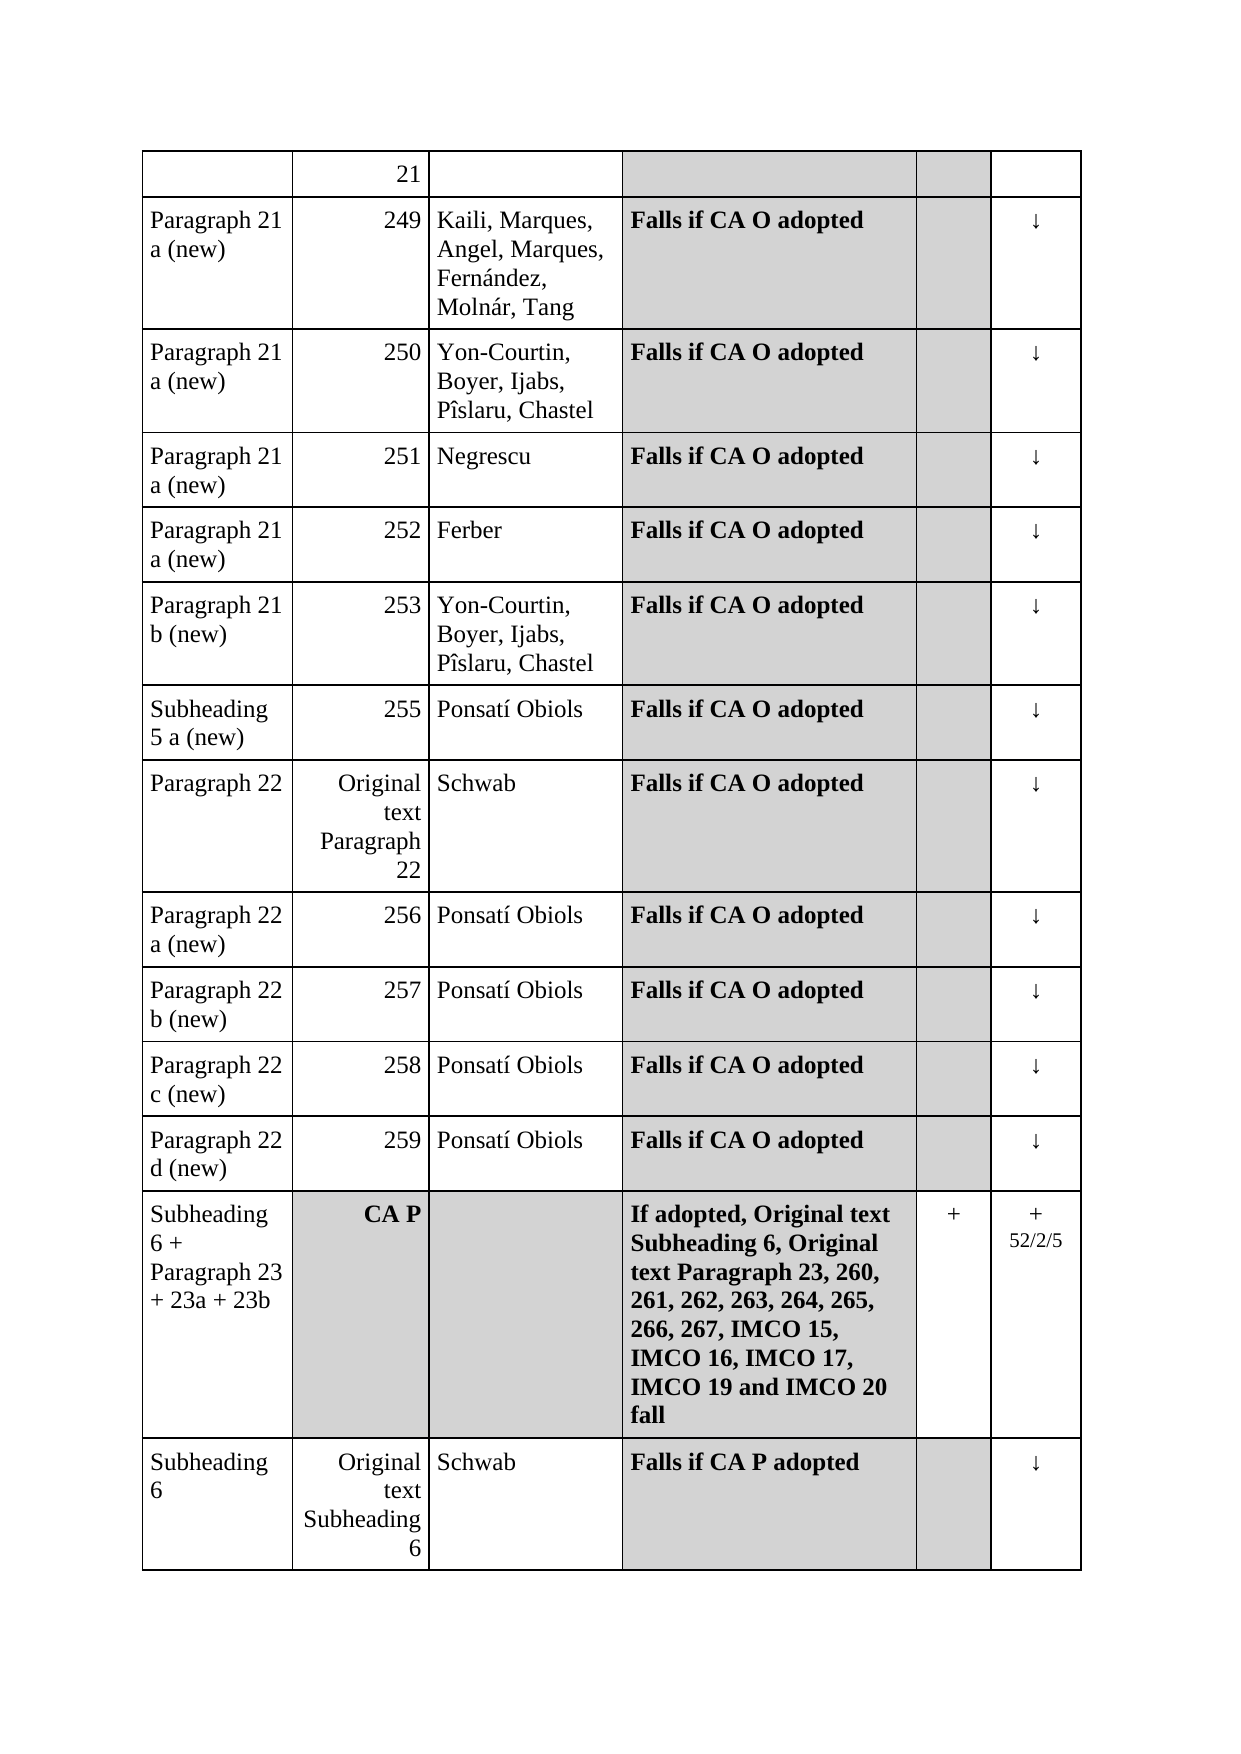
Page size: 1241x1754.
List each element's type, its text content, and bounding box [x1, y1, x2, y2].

table_cell [430, 152, 622, 196]
table_cell ↓ [992, 198, 1080, 328]
table_cell Yon-Courtin, Boyer, Ijabs, Pîslaru, Chastel [430, 583, 622, 684]
table_cell ↓ [992, 583, 1080, 684]
table_cell CA P [293, 1192, 428, 1437]
table_cell ↓ [992, 968, 1080, 1041]
table_cell [917, 1117, 990, 1190]
table_cell Ponsatí Obiols [430, 686, 622, 759]
table_cell [917, 1439, 990, 1569]
table_cell [917, 1042, 990, 1115]
table_cell Falls if CA O adopted [623, 583, 916, 684]
table_cell [917, 198, 990, 328]
table_cell Schwab [430, 1439, 622, 1569]
table_cell Falls if CA O adopted [623, 198, 916, 328]
table_cell 256 [293, 893, 428, 966]
table_cell Paragraph 21 b (new) [143, 583, 292, 684]
table_cell Falls if CA O adopted [623, 330, 916, 432]
table_cell Negrescu [430, 433, 622, 506]
table_cell Paragraph 21 a (new) [143, 508, 292, 581]
table_cell Paragraph 22 d (new) [143, 1117, 292, 1190]
table_cell Original text Paragraph 22 [293, 761, 428, 891]
table_cell [917, 893, 990, 966]
table_cell 258 [293, 1042, 428, 1115]
table_cell 255 [293, 686, 428, 759]
table_cell 250 [293, 330, 428, 432]
table_cell 249 [293, 198, 428, 328]
table_cell [917, 330, 990, 432]
table_cell ↓ [992, 686, 1080, 759]
table_cell ↓ [992, 761, 1080, 891]
table_cell 251 [293, 433, 428, 506]
table_cell Subheading 6 [143, 1439, 292, 1569]
table_cell Paragraph 22 b (new) [143, 968, 292, 1041]
table_cell [143, 152, 292, 196]
table_cell ↓ [992, 1439, 1080, 1569]
table_cell [917, 433, 990, 506]
table_cell [992, 152, 1080, 196]
table_cell Paragraph 22 a (new) [143, 893, 292, 966]
table_cell Falls if CA O adopted [623, 1117, 916, 1190]
table_cell ↓ [992, 508, 1080, 581]
table_cell Original text Subheading 6 [293, 1439, 428, 1569]
table_cell [917, 968, 990, 1041]
table_cell [917, 583, 990, 684]
table_cell Falls if CA O adopted [623, 893, 916, 966]
table_cell Ponsatí Obiols [430, 968, 622, 1041]
table_cell [623, 152, 916, 196]
table_cell 257 [293, 968, 428, 1041]
table_cell 21 [293, 152, 428, 196]
table_cell Falls if CA O adopted [623, 433, 916, 506]
table_cell Ponsatí Obiols [430, 1117, 622, 1190]
table_cell [917, 152, 990, 196]
table_cell + [917, 1192, 990, 1437]
table_cell 253 [293, 583, 428, 684]
table_cell Yon-Courtin, Boyer, Ijabs, Pîslaru, Chastel [430, 330, 622, 432]
table_cell [917, 761, 990, 891]
table_cell Ponsatí Obiols [430, 1042, 622, 1115]
table_cell 252 [293, 508, 428, 581]
table_cell ↓ [992, 330, 1080, 432]
table_cell Falls if CA O adopted [623, 686, 916, 759]
table_cell Paragraph 22 [143, 761, 292, 891]
table_cell Falls if CA O adopted [623, 1042, 916, 1115]
table_cell ↓ [992, 1117, 1080, 1190]
table_cell Subheading 6 + Paragraph 23 + 23a + 23b [143, 1192, 292, 1437]
table_cell + 52/2/5 [992, 1192, 1080, 1437]
table_cell If adopted, Original text Subheading 6, Original text Paragraph 23, 260, 261, 262, 263, 264, 265, 266, 267, IMCO 15, IMCO 16, IMCO 17, IMCO 19 and IMCO 20 fall [623, 1192, 916, 1437]
table_cell Paragraph 22 c (new) [143, 1042, 292, 1115]
table_cell ↓ [992, 433, 1080, 506]
table_cell Paragraph 21 a (new) [143, 433, 292, 506]
table_cell Falls if CA O adopted [623, 968, 916, 1041]
table_cell [430, 1192, 622, 1437]
table_cell ↓ [992, 893, 1080, 966]
table_cell Schwab [430, 761, 622, 891]
table_cell Paragraph 21 a (new) [143, 330, 292, 432]
table_cell Falls if CA O adopted [623, 508, 916, 581]
table_cell Kaili, Marques, Angel, Marques, Fernández, Molnár, Tang [430, 198, 622, 328]
table_cell [917, 508, 990, 581]
table_cell 259 [293, 1117, 428, 1190]
table_cell Subheading 5 a (new) [143, 686, 292, 759]
table_cell Falls if CA P adopted [623, 1439, 916, 1569]
table_cell Ponsatí Obiols [430, 893, 622, 966]
table_cell [917, 686, 990, 759]
table_cell Falls if CA O adopted [623, 761, 916, 891]
table_cell Paragraph 21 a (new) [143, 198, 292, 328]
table_cell ↓ [992, 1042, 1080, 1115]
table_cell Ferber [430, 508, 622, 581]
